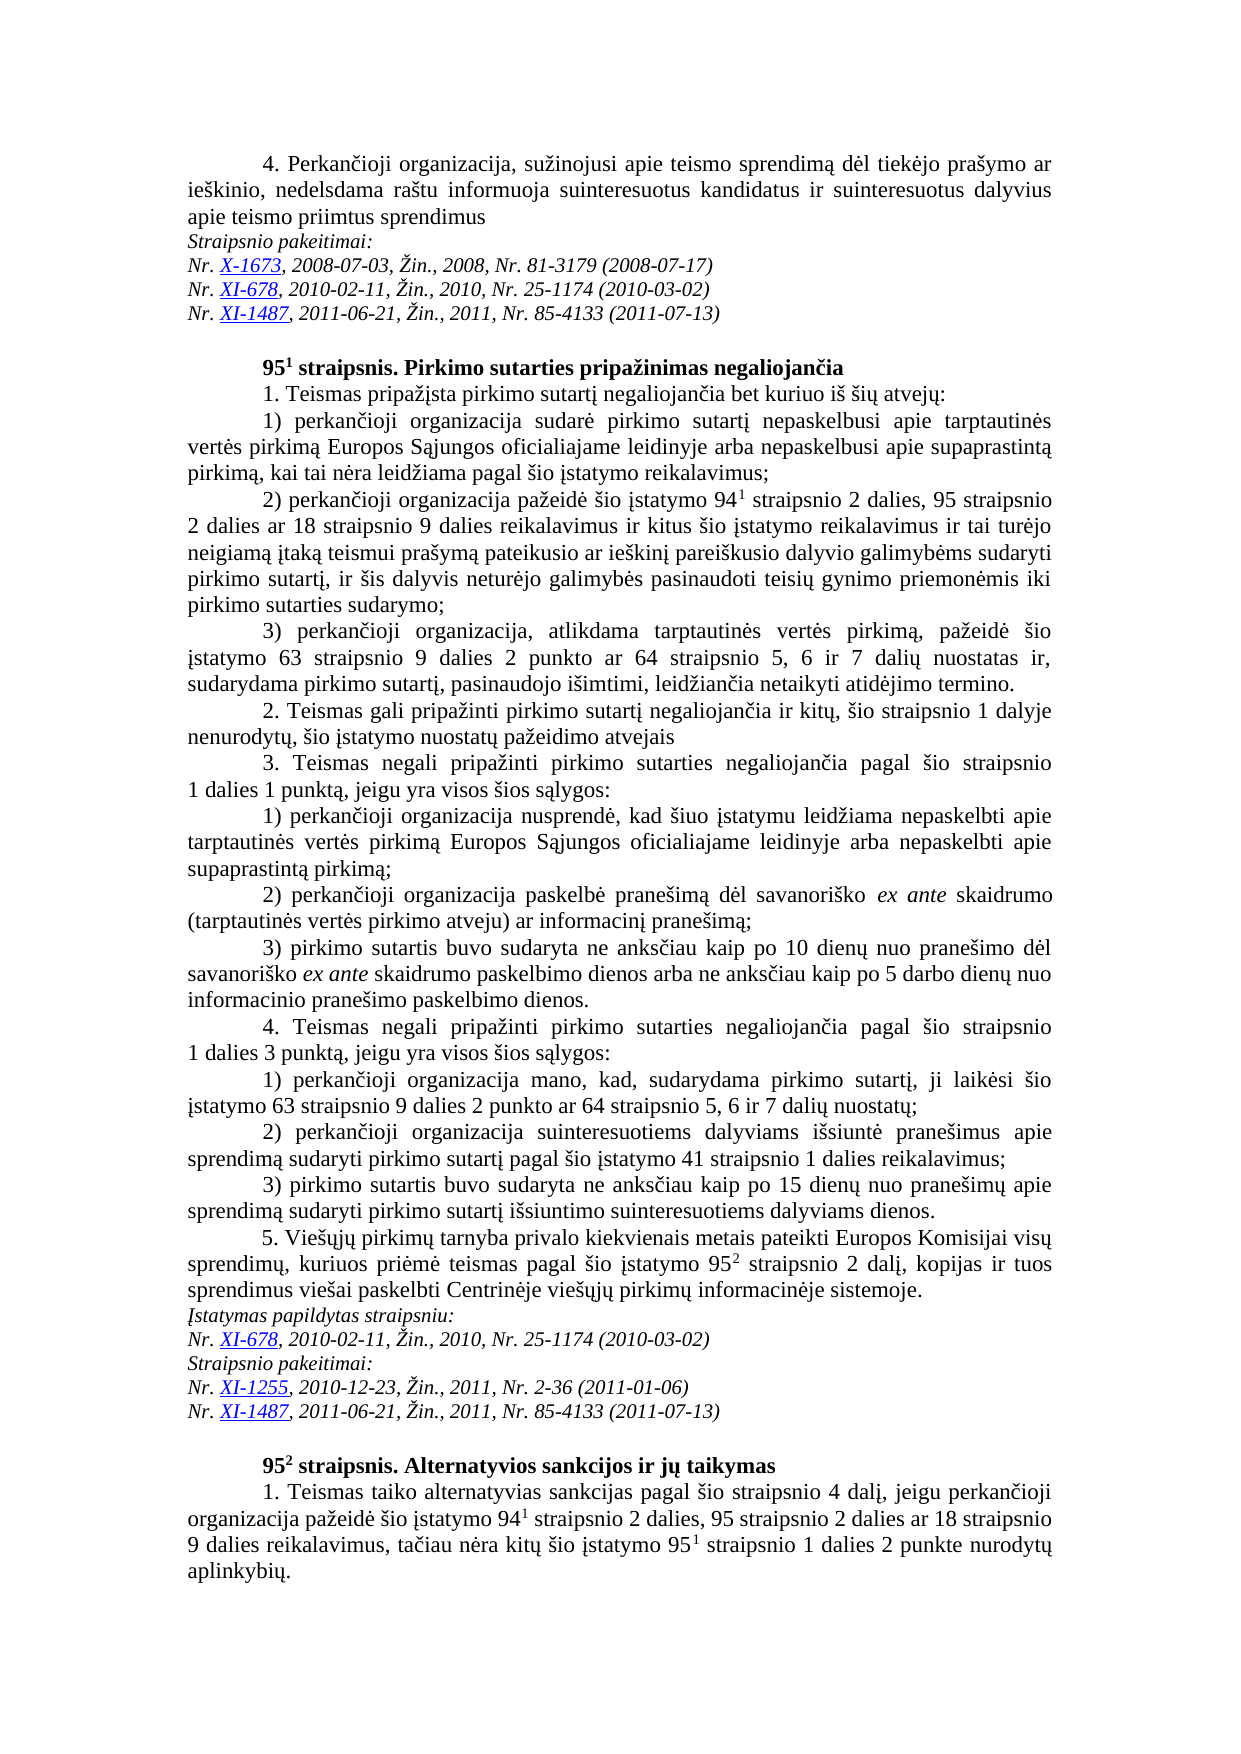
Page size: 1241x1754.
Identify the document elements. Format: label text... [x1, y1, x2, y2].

text 2) perkančioji organizacija paskelbė pranešimą dėl savanoriško ex ante skaidrumo (tarptautinės vertės pirkimo atveju) ar informacinį pranešimą; [187, 881, 1053, 934]
text Nr. XI-1255, 2010-12-23, Žin., 2011, Nr. 2-36 (2011-01-06) [187, 1375, 1053, 1399]
text 3) pirkimo sutartis buvo sudaryta ne anksčiau kaip po 15 dienų nuo pranešimų apie sprendimą sudaryti pirkimo sutartį išsiuntimo suinteresuotiems dalyviams dienos. [187, 1171, 1053, 1224]
text Nr. XI-678, 2010-02-11, Žin., 2010, Nr. 25-1174 (2010-03-02) [187, 1327, 1053, 1351]
text 952 straipsnis. Alternatyvios sankcijos ir jų taikymas [187, 1452, 1053, 1478]
text 1) perkančioji organizacija mano, kad, sudarydama pirkimo sutartį, ji laikėsi šio įstatymo 63 straipsnio 9 dalies 2 punkto ar 64 straipsnio 5, 6 ir 7 dalių nuostatų; [187, 1066, 1053, 1118]
text 3) pirkimo sutartis buvo sudaryta ne anksčiau kaip po 10 dienų nuo pranešimo dėl savanoriško ex ante skaidrumo paskelbimo dienos arba ne anksčiau kaip po 5 darbo dienų nuo informacinio pranešimo paskelbimo dienos. [187, 934, 1053, 1013]
text 1. Teismas taiko alternatyvias sankcijas pagal šio straipsnio 4 dalį, jeigu perkančioji organizacija pažeidė šio įstatymo 941 straipsnio 2 dalies, 95 straipsnio 2 dalies ar 18 straipsnio 9 dalies reikalavimus, tačiau nėra kitų šio įstatymo 951 straipsnio 1 dalies 2 punkte nurodytų aplinkybių. [187, 1478, 1053, 1584]
text Įstatymas papildytas straipsniu: [187, 1303, 1053, 1327]
text 951 straipsnis. Pirkimo sutarties pripažinimas negaliojančia [187, 354, 1053, 380]
text 3. Teismas negali pripažinti pirkimo sutarties negaliojančia pagal šio straipsnio 1 dalies 1 punktą, jeigu yra visos šios sąlygos: [187, 749, 1053, 802]
text 1. Teismas pripažįsta pirkimo sutartį negaliojančia bet kuriuo iš šių atvejų: [187, 380, 1053, 407]
text 4. Teismas negali pripažinti pirkimo sutarties negaliojančia pagal šio straipsnio 1 dalies 3 punktą, jeigu yra visos šios sąlygos: [187, 1013, 1053, 1066]
text 4. Perkančioji organizacija, sužinojusi apie teismo sprendimą dėl tiekėjo prašymo ar ieškinio, nedelsdama raštu informuoja suinteresuotus kandidatus ir suinteresuotus dalyvius apie teismo priimtus sprendimus [187, 150, 1053, 229]
text 2. Teismas gali pripažinti pirkimo sutartį negaliojančia ir kitų, šio straipsnio 1 dalyje nenurodytų, šio įstatymo nuostatų pažeidimo atvejais [187, 697, 1053, 749]
text 3) perkančioji organizacija, atlikdama tarptautinės vertės pirkimą, pažeidė šio įstatymo 63 straipsnio 9 dalies 2 punkto ar 64 straipsnio 5, 6 ir 7 dalių nuostatas ir, sudarydama pirkimo sutartį, pasinaudojo išimtimi, leidžiančia netaikyti atidėjimo termino. [187, 618, 1053, 697]
text Straipsnio pakeitimai: [187, 1351, 1053, 1375]
text Nr. XI-678, 2010-02-11, Žin., 2010, Nr. 25-1174 (2010-03-02) [187, 277, 1053, 301]
text 5. Viešųjų pirkimų tarnyba privalo kiekvienais metais pateikti Europos Komisijai visų sprendimų, kuriuos priėmė teismas pagal šio įstatymo 952 straipsnio 2 dalį, kopijas ir tuos sprendimus viešai paskelbti Centrinėje viešųjų pirkimų informacinėje sistemoje. [187, 1224, 1053, 1303]
text Nr. XI-1487, 2011-06-21, Žin., 2011, Nr. 85-4133 (2011-07-13) [187, 1399, 1053, 1423]
text Nr. X-1673, 2008-07-03, Žin., 2008, Nr. 81-3179 (2008-07-17) [187, 253, 1053, 277]
text Straipsnio pakeitimai: [187, 229, 1053, 253]
text Nr. XI-1487, 2011-06-21, Žin., 2011, Nr. 85-4133 (2011-07-13) [187, 301, 1053, 325]
text 2) perkančioji organizacija suinteresuotiems dalyviams išsiuntė pranešimus apie sprendimą sudaryti pirkimo sutartį pagal šio įstatymo 41 straipsnio 1 dalies reikalavimus; [187, 1118, 1053, 1171]
text 2) perkančioji organizacija pažeidė šio įstatymo 941 straipsnio 2 dalies, 95 straipsnio 2 dalies ar 18 straipsnio 9 dalies reikalavimus ir kitus šio įstatymo reikalavimus ir tai turėjo neigiamą įtaką teismui prašymą pateikusio ar ieškinį pareiškusio dalyvio galimybėms sudaryti pirkimo sutartį, ir šis dalyvis neturėjo galimybės pasinaudoti teisių gynimo priemonėmis iki pirkimo sutarties sudarymo; [187, 486, 1053, 618]
text 1) perkančioji organizacija sudarė pirkimo sutartį nepaskelbusi apie tarptautinės vertės pirkimą Europos Sąjungos oficialiajame leidinyje arba nepaskelbusi apie supaprastintą pirkimą, kai tai nėra leidžiama pagal šio įstatymo reikalavimus; [187, 407, 1053, 486]
text 1) perkančioji organizacija nusprendė, kad šiuo įstatymu leidžiama nepaskelbti apie tarptautinės vertės pirkimą Europos Sąjungos oficialiajame leidinyje arba nepaskelbti apie supaprastintą pirkimą; [187, 802, 1053, 881]
